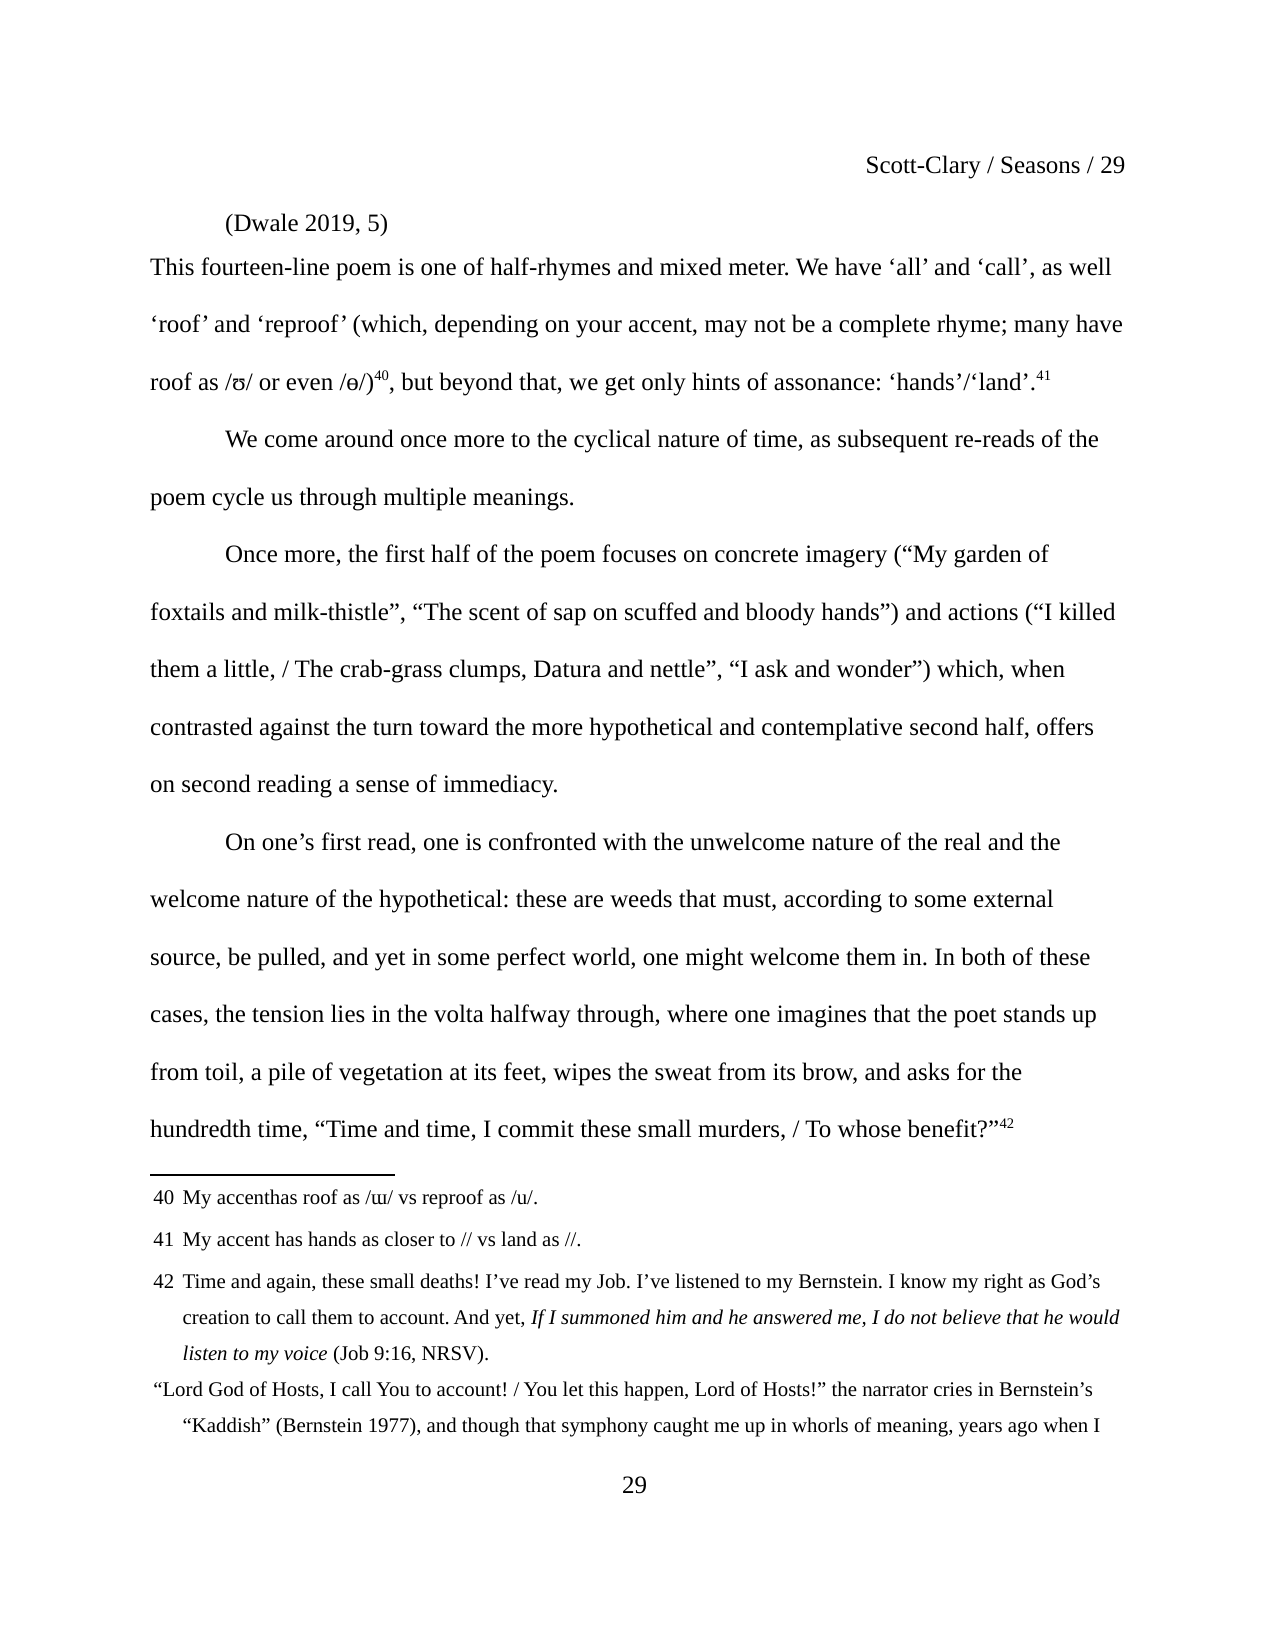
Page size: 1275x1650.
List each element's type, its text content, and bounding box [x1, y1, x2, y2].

text “Lord God of Hosts, I call You to account! / You let this happen, Lord of Hosts!” the narrator cries in Bernstein’s “Kaddish” (Bernstein 1977), and though that symphony caught me up in whorls of meaning, years ago when I [150, 1374, 1125, 1440]
text (Dwale 2019, 5) [225, 208, 1125, 237]
text My accenthas roof as /ɯ/ vs reproof as /u/. [150, 1182, 1125, 1212]
text My accent has hands as closer to // vs land as //. [150, 1224, 1125, 1254]
text Time and again, these small deaths! I’ve read my Job. I’ve listened to my Bernstein. I know my right as God’s creation to call them to account. And yet, If I summoned him and he answered me, I do not believe that he would listen to my voice (Job 9:16, NRSV). [150, 1266, 1125, 1365]
text Once more, the first half of the poem focuses on concrete imagery (“My garden of foxtails and milk-thistle”, “The scent of sap on scuffed and bloody hands”) and actions (“I killed them a little, / The crab-grass clumps, Datura and nettle”, “I ask and wonder”) which, when contrasted against the turn toward the more hypothetical and contemplative second half, offers on second reading a sense of immediacy. [150, 539, 1125, 798]
text We come around once more to the cyclical nature of time, as subsequent re-reads of the poem cycle us through multiple meanings. [150, 424, 1125, 511]
text On one’s first read, one is confronted with the unwelcome nature of the real and the welcome nature of the hypothetical: these are weeds that must, according to some external source, be pulled, and yet in some perfect world, one might welcome them in. In both of these cases, the tension lies in the volta halfway through, where one imagines that the poet stands up from toil, a pile of vegetation at its feet, wipes the sweat from its brow, and asks for the hundredth time, “Time and time, I commit these small murders, / To whose benefit?” [150, 827, 1125, 1143]
text This fourteen-line poem is one of half-rhymes and mixed meter. We have ‘all’ and ‘call’, as well ‘roof’ and ‘reproof’ (which, depending on your accent, may not be a complete rhyme; many have roof as /ʊ/ or even /ɵ/), but beyond that, we get only hints of assonance: ‘hands’/‘land’. [150, 252, 1125, 396]
